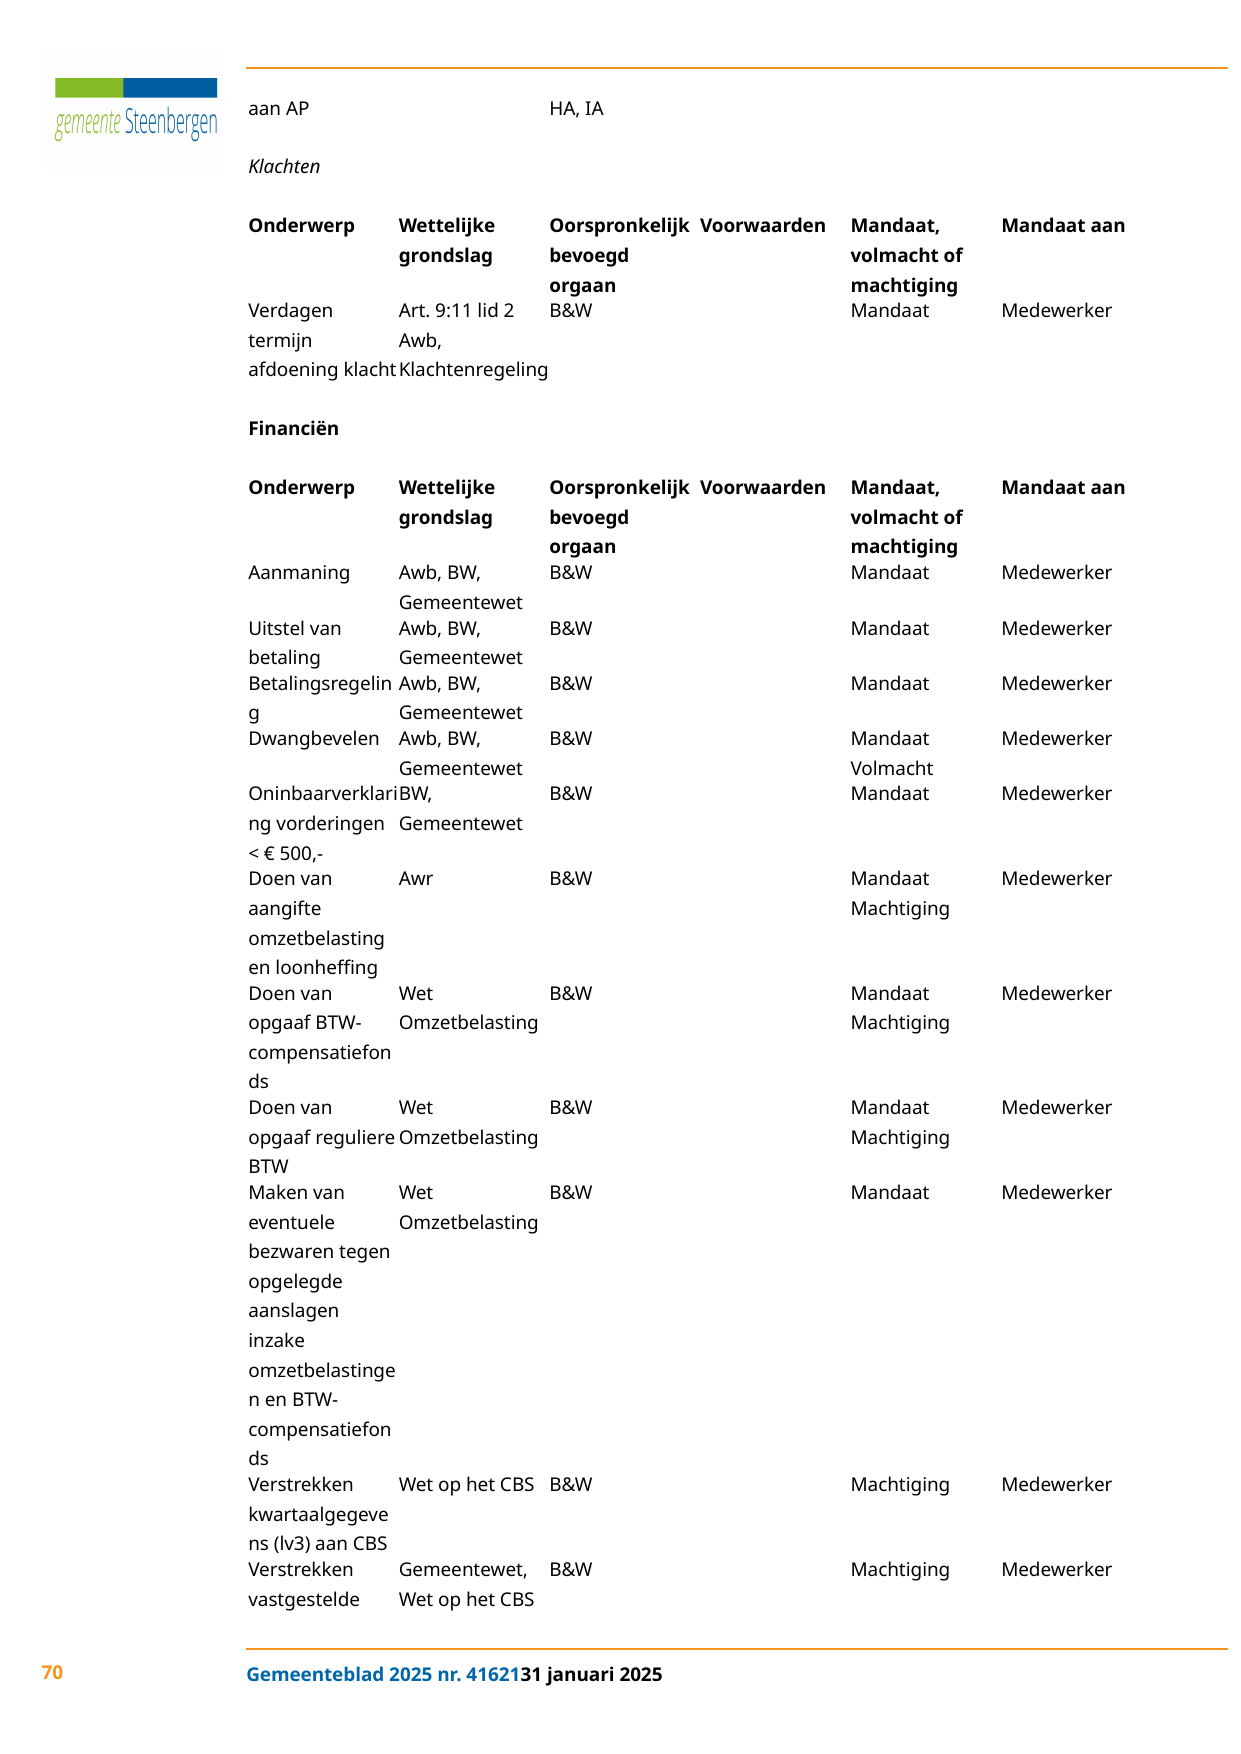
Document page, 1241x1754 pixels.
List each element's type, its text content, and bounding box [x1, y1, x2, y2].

table_cell B&W [549, 781, 700, 866]
table_cell Mandaat [850, 298, 1001, 382]
table_cell B&W [549, 1471, 700, 1556]
table_header Oorspronkelijk bevoegd orgaan [549, 213, 700, 297]
table_cell Doen van opgaaf BTW-compensatiefonds [248, 980, 398, 1094]
table_header Wettelijke grondslag [399, 475, 549, 559]
table_cell Machtiging [850, 1556, 1001, 1612]
table_cell Awb, BW, Gemeentewet [399, 725, 549, 781]
table_cell [700, 1095, 850, 1179]
table_cell [700, 1471, 850, 1556]
table_cell B&W [549, 725, 700, 781]
table_cell Gemeentewet, Wet op het CBS [399, 1556, 549, 1612]
table_cell Mandaat Machtiging [850, 980, 1001, 1094]
table_cell [700, 670, 850, 725]
table_cell Wet op het CBS [399, 1471, 549, 1556]
table_cell Verstrekken vastgestelde [248, 1556, 398, 1612]
table_cell Verstrekken kwartaalgegevens (lv3) aan CBS [248, 1471, 398, 1556]
table_cell Medewerker [1001, 1471, 1152, 1556]
table_cell Medewerker [1001, 298, 1152, 382]
table_cell [700, 725, 850, 781]
table_cell Medewerker [1001, 1095, 1152, 1179]
table_cell Mandaat [850, 615, 1001, 670]
table_cell B&W [549, 559, 700, 615]
table_cell Awb, BW, Gemeentewet [399, 670, 549, 725]
table_cell [700, 298, 850, 382]
table_cell B&W [549, 866, 700, 980]
table_cell B&W [549, 670, 700, 725]
table_header Onderwerp [248, 213, 398, 297]
table_cell [700, 95, 850, 121]
text Financiën [248, 415, 1152, 441]
table_cell Medewerker [1001, 559, 1152, 615]
table_cell Mandaat Machtiging [850, 866, 1001, 980]
table_cell Doen van opgaaf reguliere BTW [248, 1095, 398, 1179]
table_cell Wet Omzetbelasting [399, 980, 549, 1094]
table_cell Medewerker [1001, 866, 1152, 980]
picture [41, 47, 231, 172]
table_header Oorspronkelijk bevoegd orgaan [549, 475, 700, 559]
table_cell Medewerker [1001, 725, 1152, 781]
table_cell Uitstel van betaling [248, 615, 398, 670]
table_cell Mandaat [850, 781, 1001, 866]
table_cell Awb, BW, Gemeentewet [399, 615, 549, 670]
table_cell Verdagen termijn afdoening klacht [248, 298, 398, 382]
table_cell Medewerker [1001, 615, 1152, 670]
table_cell Maken van eventuele bezwaren tegen opgelegde aanslagen inzake omzetbelastingen en BTW-compensatiefonds [248, 1179, 398, 1471]
table_cell BW, Gemeentewet [399, 781, 549, 866]
table_cell Medewerker [1001, 1179, 1152, 1471]
table_cell B&W [549, 1556, 700, 1612]
table_header Mandaat, volmacht of machtiging [850, 213, 1001, 297]
table_cell [1001, 95, 1152, 121]
table_cell HA, IA [549, 95, 700, 121]
table_cell [700, 866, 850, 980]
table_cell Medewerker [1001, 980, 1152, 1094]
table_cell [700, 980, 850, 1094]
table_cell Medewerker [1001, 1556, 1152, 1612]
table_cell aan AP [248, 95, 398, 121]
text Klachten [248, 153, 1152, 179]
table_cell Betalingsregeling [248, 670, 398, 725]
table_cell Medewerker [1001, 781, 1152, 866]
table_header Onderwerp [248, 475, 398, 559]
table_cell Mandaat [850, 1179, 1001, 1471]
table_header Mandaat aan [1001, 475, 1152, 559]
table_header Wettelijke grondslag [399, 213, 549, 297]
table_cell Wet Omzetbelasting [399, 1179, 549, 1471]
table_cell [700, 1179, 850, 1471]
table_cell Awr [399, 866, 549, 980]
table_header Voorwaarden [700, 475, 850, 559]
table_cell Doen van aangifte omzetbelasting en loonheffing [248, 866, 398, 980]
table_cell Machtiging [850, 1471, 1001, 1556]
table_header Mandaat, volmacht of machtiging [850, 475, 1001, 559]
table_cell B&W [549, 615, 700, 670]
table_cell Medewerker [1001, 670, 1152, 725]
table_cell Mandaat Machtiging [850, 1095, 1001, 1179]
table_cell Art. 9:11 lid 2 Awb, Klachtenregeling [399, 298, 549, 382]
table_cell Oninbaarverklaring vorderingen < € 500,- [248, 781, 398, 866]
table_header Voorwaarden [700, 213, 850, 297]
table_cell [850, 95, 1001, 121]
table_cell Awb, BW, Gemeentewet [399, 559, 549, 615]
table_header Mandaat aan [1001, 213, 1152, 297]
table_cell B&W [549, 980, 700, 1094]
table_cell [700, 559, 850, 615]
table_cell Mandaat [850, 670, 1001, 725]
table_cell [700, 615, 850, 670]
table_cell Mandaat Volmacht [850, 725, 1001, 781]
table_cell [700, 781, 850, 866]
table_cell [700, 1556, 850, 1612]
table_cell Aanmaning [248, 559, 398, 615]
table_cell Mandaat [850, 559, 1001, 615]
table_cell B&W [549, 298, 700, 382]
table_cell B&W [549, 1179, 700, 1471]
table_cell Wet Omzetbelasting [399, 1095, 549, 1179]
table_cell Dwangbevelen [248, 725, 398, 781]
table_cell [399, 95, 549, 121]
table_cell B&W [549, 1095, 700, 1179]
